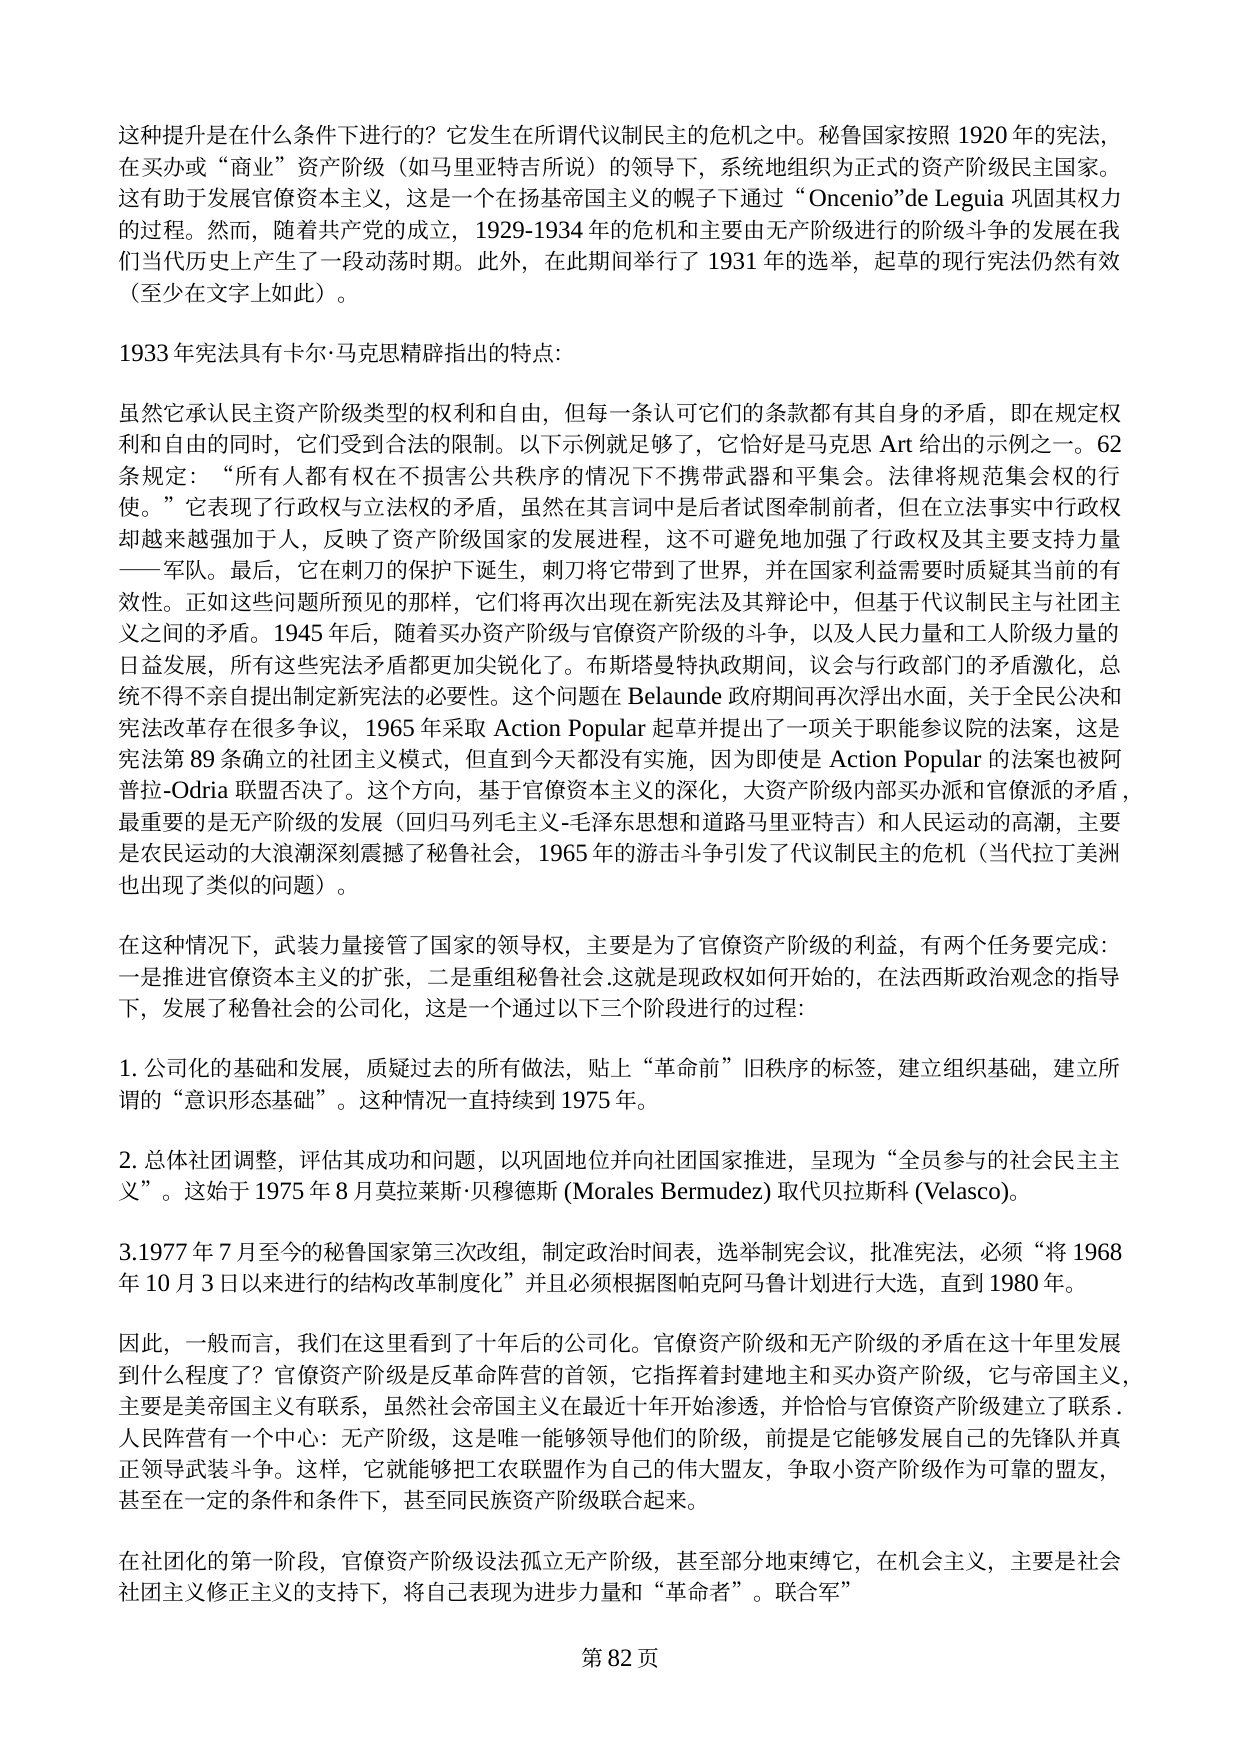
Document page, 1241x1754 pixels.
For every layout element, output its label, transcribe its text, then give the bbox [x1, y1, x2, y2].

text 1933年宪法具有卡尔·马克思精辟指出的特点： [118, 336, 1122, 367]
text 在社团化的第一阶段，官僚资产阶级设法孤立无产阶级，甚至部分地束缚它，在机会主义，主要是社会社团主义修正主义的支持下，将自己表现为进步力量和“革命者”。联合军” [118, 1544, 1122, 1607]
text 虽然它承认民主资产阶级类型的权利和自由，但每一条认可它们的条款都有其自身的矛盾，即在规定权利和自由的同时，它们受到合法的限制。以下示例就足够了，它恰好是马克思 Art 给出的示例之一。62条规定：“所有人都有权在不损害公共秩序的情况下不携带武器和平集会。法律将规范集会权的行使。”它表现了行政权与立法权的矛盾，虽然在其言词中是后者试图牵制前者，但在立法事实中行政权却越来越强加于人，反映了资产阶级国家的发展进程，这不可避免地加强了行政权及其主要支持力量——军队。最后，它在刺刀的保护下诞生，刺刀将它带到了世界，并在国家利益需要时质疑其当前的有效性。正如这些问题所预见的那样，它们将再次出现在新宪法及其辩论中，但基于代议制民主与社团主义之间的矛盾。1945年后，随着买办资产阶级与官僚资产阶级的斗争，以及人民力量和工人阶级力量的日益发展，所有这些宪法矛盾都更加尖锐化了。布斯塔曼特执政期间，议会与行政部门的矛盾激化，总统不得不亲自提出制定新宪法的必要性。这个问题在 Belaunde 政府期间再次浮出水面，关于全民公决和宪法改革存在很多争议，1965年采取 Action Popular 起草并提出了一项关于职能参议院的法案，这是宪法第89条确立的社团主义模式，但直到今天都没有实施，因为即使是 Action Popular 的法案也被阿普拉-Odria 联盟否决了。这个方向，基于官僚资本主义的深化，大资产阶级内部买办派和官僚派的矛盾，最重要的是无产阶级的发展（回归马列毛主义-毛泽东思想和道路马里亚特吉）和人民运动的高潮，主要是农民运动的大浪潮深刻震撼了秘鲁社会，1965年的游击斗争引发了代议制民主的危机（当代拉丁美洲也出现了类似的问题）。 [118, 396, 1122, 899]
text 在这种情况下，武装力量接管了国家的领导权，主要是为了官僚资产阶级的利益，有两个任务要完成：一是推进官僚资本主义的扩张，二是重组秘鲁社会.这就是现政权如何开始的，在法西斯政治观念的指导下，发展了秘鲁社会的公司化，这是一个通过以下三个阶段进行的过程： [118, 928, 1122, 1023]
text 因此，一般而言，我们在这里看到了十年后的公司化。官僚资产阶级和无产阶级的矛盾在这十年里发展到什么程度了？官僚资产阶级是反革命阵营的首领，它指挥着封建地主和买办资产阶级，它与帝国主义，主要是美帝国主义有联系，虽然社会帝国主义在最近十年开始渗透，并恰恰与官僚资产阶级建立了联系.人民阵营有一个中心：无产阶级，这是唯一能够领导他们的阶级，前提是它能够发展自己的先锋队并真正领导武装斗争。这样，它就能够把工农联盟作为自己的伟大盟友，争取小资产阶级作为可靠的盟友，甚至在一定的条件和条件下，甚至同民族资产阶级联合起来。 [118, 1326, 1122, 1515]
text 2. 总体社团调整，评估其成功和问题，以巩固地位并向社团国家推进，呈现为“全员参与的社会民主主义”。这始于1975年8月莫拉莱斯·贝穆德斯 (Morales Bermudez) 取代贝拉斯科 (Velasco)。 [118, 1143, 1122, 1206]
text 1. 公司化的基础和发展，质疑过去的所有做法，贴上“革命前”旧秩序的标签，建立组织基础，建立所谓的“意识形态基础”。这种情况一直持续到1975年。 [118, 1051, 1122, 1114]
text 这种提升是在什么条件下进行的？它发生在所谓代议制民主的危机之中。秘鲁国家按照1920年的宪法，在买办或“商业”资产阶级（如马里亚特吉所说）的领导下，系统地组织为正式的资产阶级民主国家。这有助于发展官僚资本主义，这是一个在扬基帝国主义的幌子下通过“Oncenio”de Leguia 巩固其权力的过程。然而，随着共产党的成立，1929-1934年的危机和主要由无产阶级进行的阶级斗争的发展在我们当代历史上产生了一段动荡时期。此外，在此期间举行了1931年的选举，起草的现行宪法仍然有效（至少在文字上如此）。 [118, 118, 1122, 307]
text 3.1977年7月至今的秘鲁国家第三次改组，制定政治时间表，选举制宪会议，批准宪法，必须“将1968年10月3日以来进行的结构改革制度化”并且必须根据图帕克阿马鲁计划进行大选，直到1980年。 [118, 1235, 1122, 1298]
